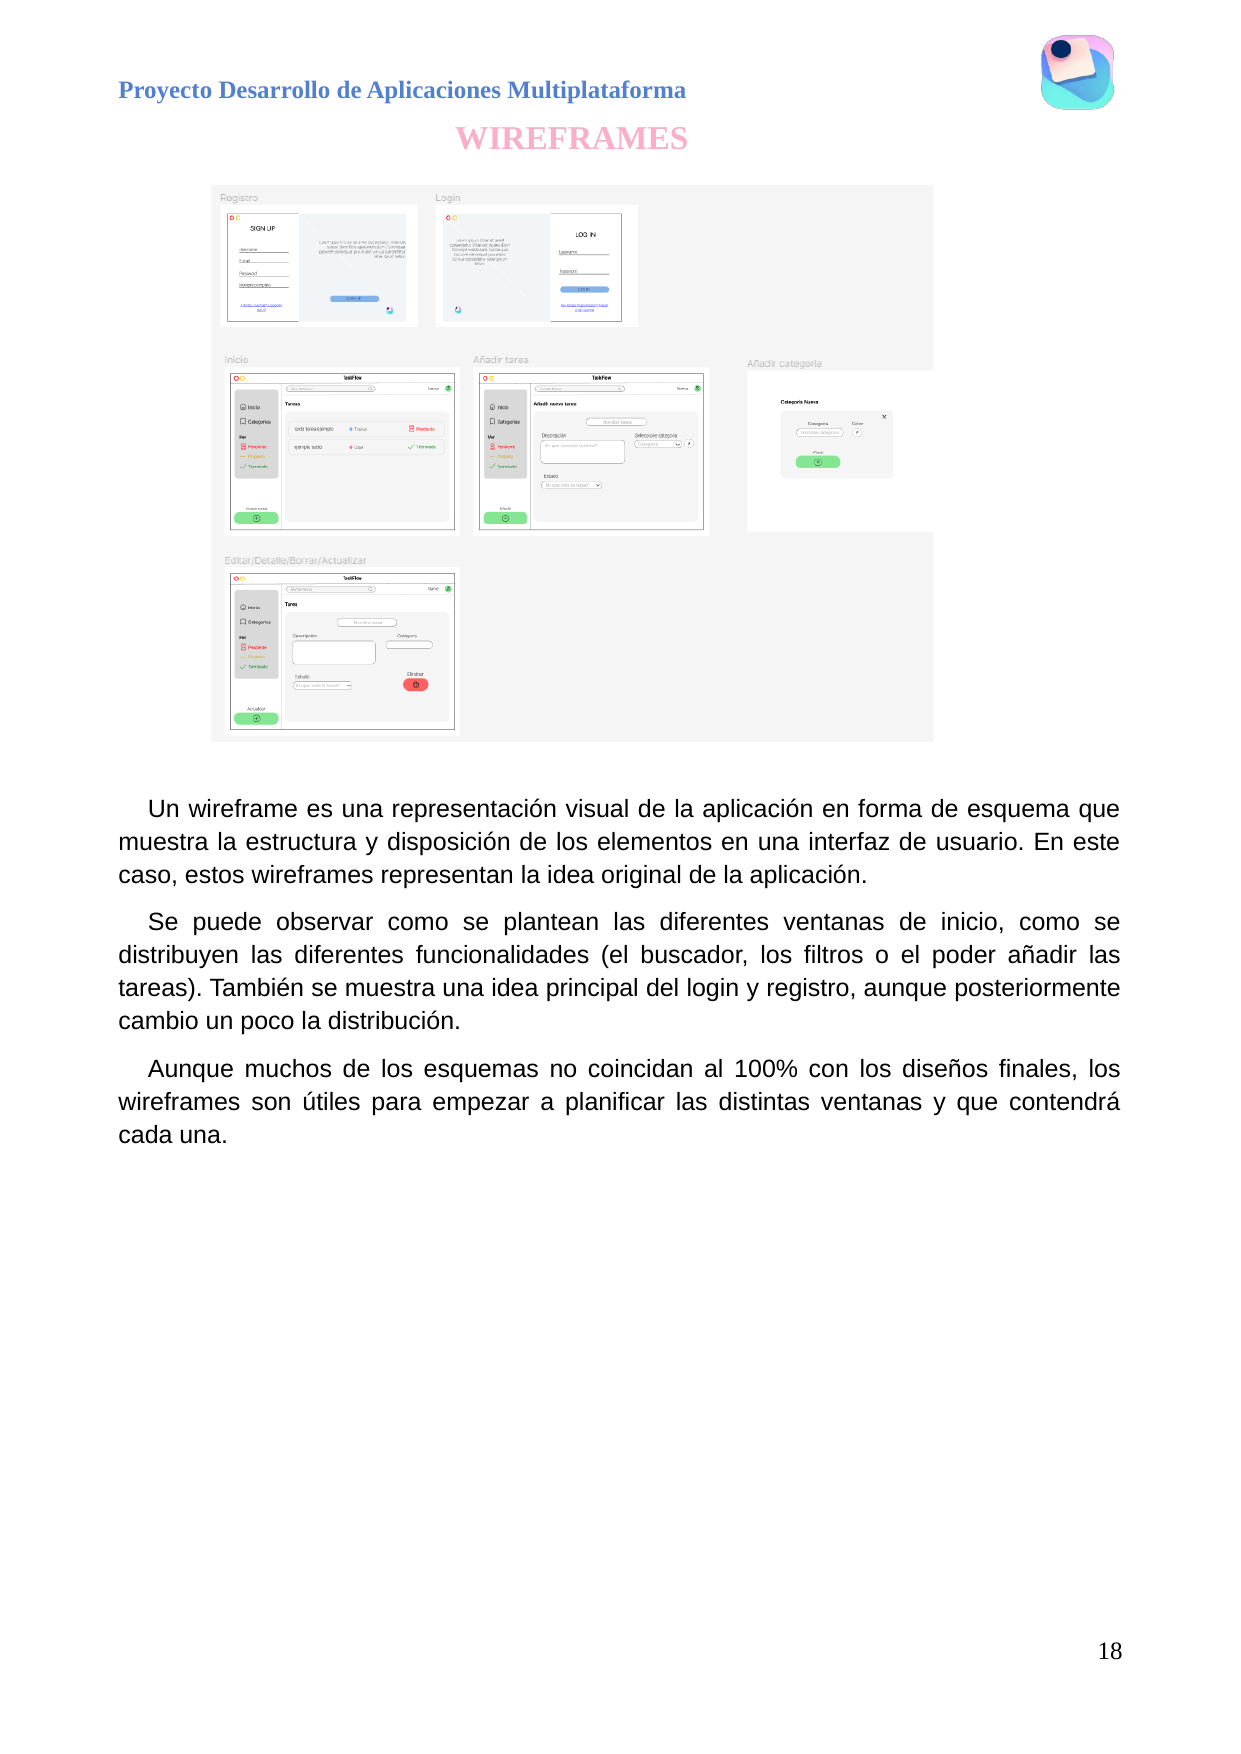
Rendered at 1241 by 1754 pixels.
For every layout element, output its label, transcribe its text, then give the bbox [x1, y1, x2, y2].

text Se puede observar como se plantean las diferentes ventanas de inicio, como se distribuyen las diferentes funcionalidades (el buscador, los filtros o el poder añadir las tareas). También se muestra una idea principal del login y registro, aunque posteriormente cambio un poco la distribución. [118, 907, 1122, 1035]
text Un wireframe es una representación visual de la aplicación en forma de esquema que muestra la estructura y disposición de los elementos en una interfaz de usuario. En este caso, estos wireframes representan la idea original de la aplicación. [118, 794, 1122, 888]
picture [1025, 26, 1125, 121]
subtitle WIREFRAMES [118, 118, 1122, 156]
text Aunque muchos de los esquemas no coincidan al 100% con los diseños finales, los wireframes son útiles para empezar a planificar las distintas ventanas y que contendrá cada una. [118, 1054, 1122, 1149]
picture [211, 185, 934, 742]
